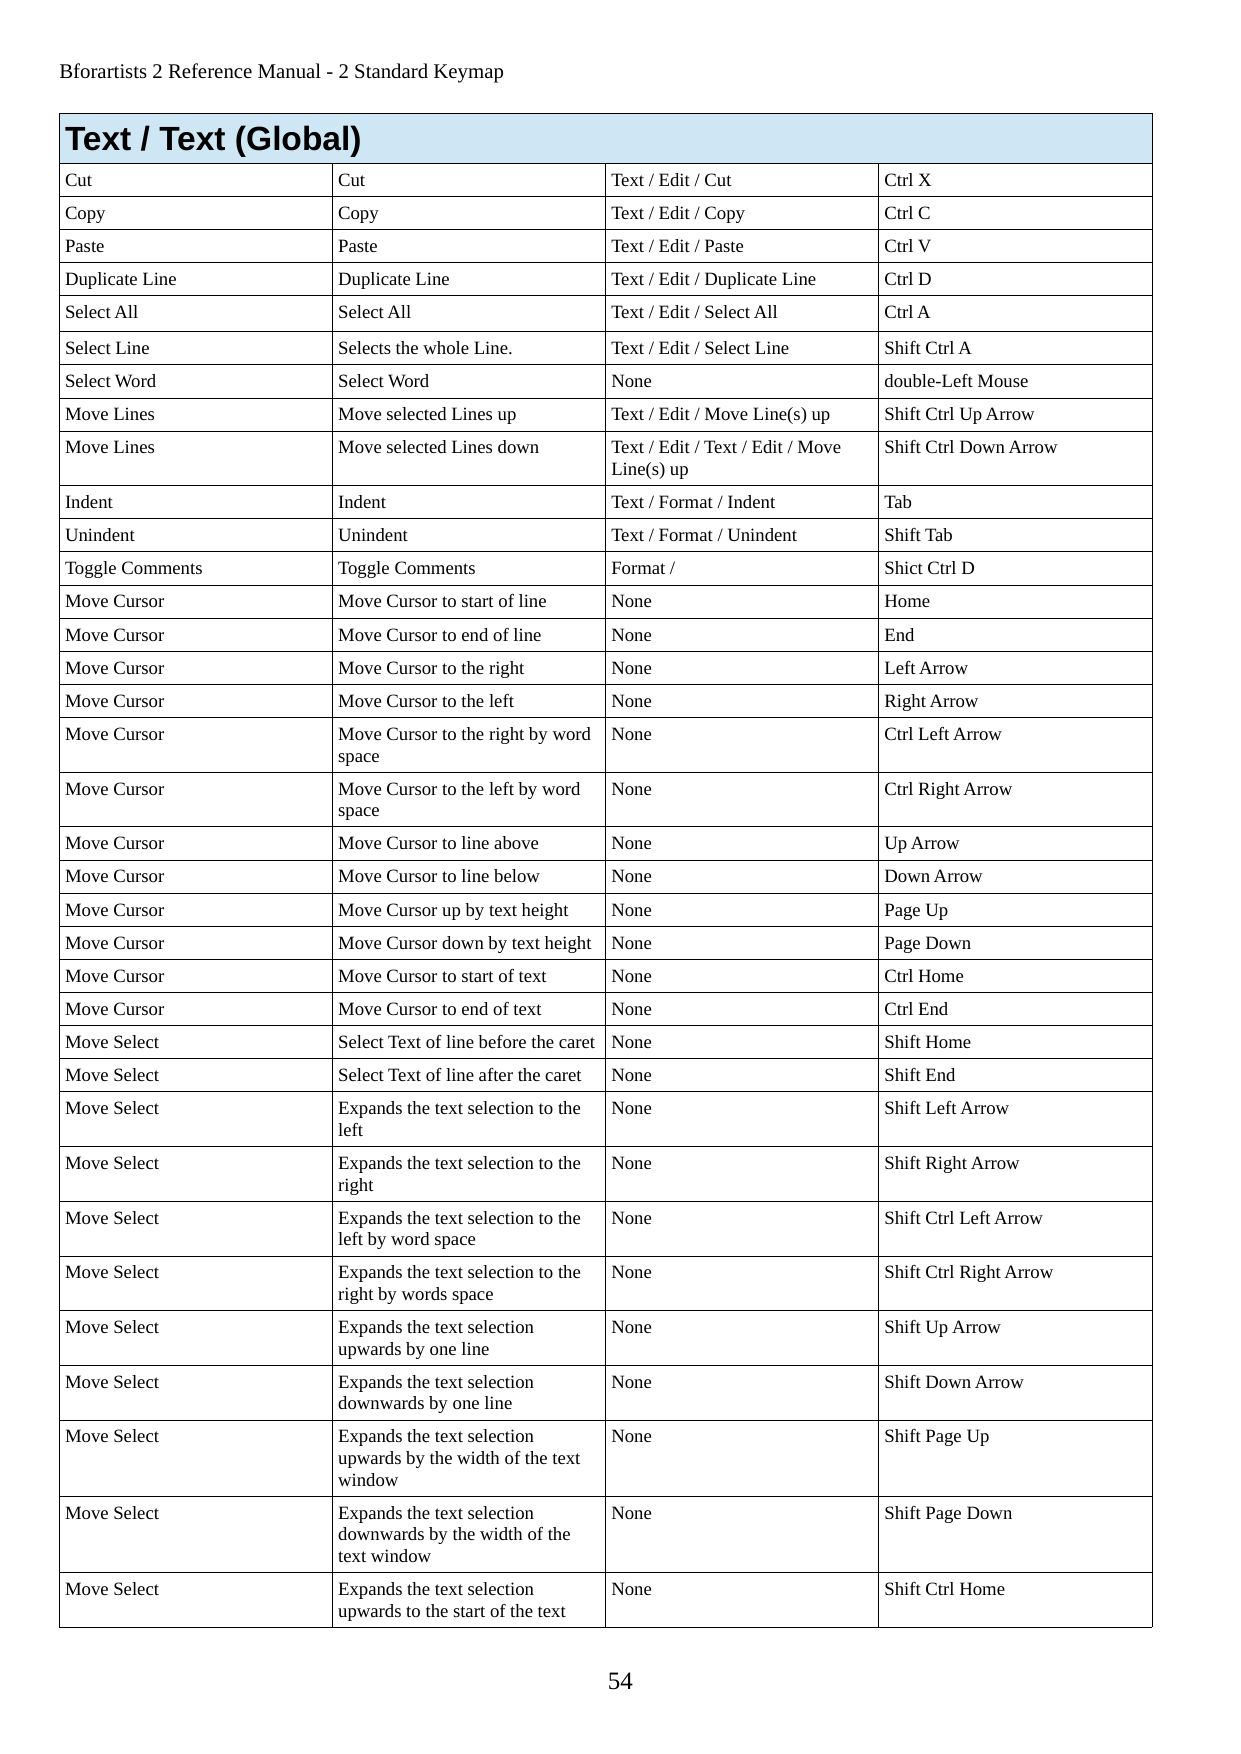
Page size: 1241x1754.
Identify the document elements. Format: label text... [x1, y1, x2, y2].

table_cell None [606, 827, 878, 859]
table_cell Move Cursor to the right [333, 652, 605, 684]
table_cell Move Cursor [60, 652, 332, 684]
table_cell None [606, 993, 878, 1025]
table_cell Down Arrow [879, 861, 1152, 893]
table_cell Shift Down Arrow [879, 1366, 1152, 1419]
table_cell Expands the text selection downwards by the width of the text window [333, 1497, 605, 1572]
table_cell Expands the text selection to the right by words space [333, 1257, 605, 1310]
table_cell Up Arrow [879, 827, 1152, 859]
table_cell Move Select [60, 1092, 332, 1146]
table_cell Toggle Comments [60, 552, 332, 584]
table_cell Move Cursor to start of text [333, 960, 605, 992]
table_cell Move Cursor to start of line [333, 586, 605, 618]
table_cell None [606, 685, 878, 717]
table_cell Move Select [60, 1497, 332, 1572]
table_cell Move Select [60, 1573, 332, 1627]
table_cell None [606, 365, 878, 397]
table_cell Cut [60, 164, 332, 196]
table_cell Move Cursor [60, 927, 332, 959]
table_cell Selects the whole Line. [333, 332, 605, 364]
table_cell Indent [333, 486, 605, 518]
table_cell Tab [879, 486, 1152, 518]
table_cell Page Down [879, 927, 1152, 959]
table_cell Paste [333, 230, 605, 262]
table_cell None [606, 1147, 878, 1201]
table_cell Move Cursor [60, 619, 332, 651]
table_cell Move Cursor [60, 894, 332, 926]
table_cell Select Word [333, 365, 605, 397]
table_cell None [606, 1059, 878, 1091]
table_cell Move Select [60, 1147, 332, 1201]
table_cell Select Text of line before the caret [333, 1026, 605, 1058]
table_cell Move Cursor [60, 718, 332, 772]
table_cell double-Left Mouse [879, 365, 1152, 397]
table_cell End [879, 619, 1152, 651]
table_cell Shift Up Arrow [879, 1311, 1152, 1365]
table_cell Duplicate Line [333, 263, 605, 295]
table_cell Move Cursor [60, 861, 332, 893]
table_cell Ctrl A [879, 296, 1152, 331]
table_cell Ctrl Home [879, 960, 1152, 992]
table_cell None [606, 1573, 878, 1627]
table_cell None [606, 1257, 878, 1310]
table_cell Move Select [60, 1311, 332, 1365]
table_cell None [606, 586, 878, 618]
table_cell Expands the text selection to the right [333, 1147, 605, 1201]
table_cell Move Select [60, 1026, 332, 1058]
table_cell Shift End [879, 1059, 1152, 1091]
table_cell None [606, 1311, 878, 1365]
table_cell Expands the text selection upwards by one line [333, 1311, 605, 1365]
table_cell Ctrl Left Arrow [879, 718, 1152, 772]
table_cell Text / Edit / Select All [606, 296, 878, 331]
table_cell None [606, 773, 878, 826]
table_cell Move Cursor to end of text [333, 993, 605, 1025]
table_cell Shift Right Arrow [879, 1147, 1152, 1201]
table_cell Cut [333, 164, 605, 196]
table_cell Shift Ctrl Right Arrow [879, 1257, 1152, 1310]
table_cell Select Text of line after the caret [333, 1059, 605, 1091]
table_cell Ctrl V [879, 230, 1152, 262]
table_cell Move Cursor to line above [333, 827, 605, 859]
table_cell None [606, 894, 878, 926]
table_cell Shift Ctrl Up Arrow [879, 399, 1152, 431]
table_cell Shift Page Down [879, 1497, 1152, 1572]
table_cell Expands the text selection downwards by one line [333, 1366, 605, 1419]
table_cell Move Lines [60, 399, 332, 431]
table_cell Expands the text selection to the left by word space [333, 1202, 605, 1256]
table_cell Shift Home [879, 1026, 1152, 1058]
table_cell Ctrl End [879, 993, 1152, 1025]
table_cell Text / Edit / Copy [606, 197, 878, 229]
table_cell Right Arrow [879, 685, 1152, 717]
table_cell Shict Ctrl D [879, 552, 1152, 584]
table_cell Select Line [60, 332, 332, 364]
table_cell None [606, 1026, 878, 1058]
table_cell Move Select [60, 1257, 332, 1310]
table_cell Ctrl D [879, 263, 1152, 295]
table_cell Indent [60, 486, 332, 518]
table_cell Move selected Lines down [333, 432, 605, 485]
table_cell Page Up [879, 894, 1152, 926]
table_cell Shift Left Arrow [879, 1092, 1152, 1146]
table_cell Duplicate Line [60, 263, 332, 295]
table_cell Paste [60, 230, 332, 262]
table_cell Move Cursor up by text height [333, 894, 605, 926]
table_cell None [606, 718, 878, 772]
table_cell Toggle Comments [333, 552, 605, 584]
table_cell None [606, 1092, 878, 1146]
table_cell Move Cursor [60, 685, 332, 717]
table_cell Move Cursor to end of line [333, 619, 605, 651]
table_cell Text / Edit / Paste [606, 230, 878, 262]
table_cell None [606, 927, 878, 959]
table_cell Select Word [60, 365, 332, 397]
table_cell Move Cursor to the right by word space [333, 718, 605, 772]
table_cell Shift Tab [879, 519, 1152, 551]
table_cell Move Cursor to the left [333, 685, 605, 717]
table_cell Text / Edit / Text / Edit / Move Line(s) up [606, 432, 878, 485]
table_cell Shift Ctrl Down Arrow [879, 432, 1152, 485]
table_cell Shift Page Up [879, 1421, 1152, 1496]
table_cell Ctrl X [879, 164, 1152, 196]
table_cell Expands the text selection to the left [333, 1092, 605, 1146]
table_cell Move Cursor to the left by word space [333, 773, 605, 826]
table_cell Select All [333, 296, 605, 331]
table_cell Unindent [333, 519, 605, 551]
table_cell Text / Edit / Duplicate Line [606, 263, 878, 295]
table_cell Text / Edit / Move Line(s) up [606, 399, 878, 431]
table_cell Move Cursor [60, 993, 332, 1025]
table_cell Expands the text selection upwards to the start of the text [333, 1573, 605, 1627]
table_cell Shift Ctrl Left Arrow [879, 1202, 1152, 1256]
table_cell Move Cursor [60, 827, 332, 859]
table_cell Move Cursor down by text height [333, 927, 605, 959]
table_cell Text / Edit / Cut [606, 164, 878, 196]
table_cell Move Select [60, 1202, 332, 1256]
table_cell None [606, 1497, 878, 1572]
table_cell Move Cursor [60, 586, 332, 618]
table_cell Move Select [60, 1059, 332, 1091]
table_cell Shift Ctrl Home [879, 1573, 1152, 1627]
table_cell None [606, 1421, 878, 1496]
table_cell None [606, 1202, 878, 1256]
table_cell Copy [60, 197, 332, 229]
table_cell Left Arrow [879, 652, 1152, 684]
table_cell None [606, 1366, 878, 1419]
table_cell Text / Format / Unindent [606, 519, 878, 551]
table_cell Move Select [60, 1421, 332, 1496]
table_cell Move Cursor [60, 960, 332, 992]
table_cell Move Cursor [60, 773, 332, 826]
table_cell Ctrl Right Arrow [879, 773, 1152, 826]
table_cell Move Select [60, 1366, 332, 1419]
table_cell None [606, 960, 878, 992]
table_cell Move Cursor to line below [333, 861, 605, 893]
table_cell Format / [606, 552, 878, 584]
table_cell Text / Format / Indent [606, 486, 878, 518]
table_cell Copy [333, 197, 605, 229]
table_cell Move Lines [60, 432, 332, 485]
table_cell None [606, 652, 878, 684]
table_cell None [606, 619, 878, 651]
table_cell Shift Ctrl A [879, 332, 1152, 364]
table_cell None [606, 861, 878, 893]
table_cell Text / Edit / Select Line [606, 332, 878, 364]
table_header Text / Text (Global) [60, 114, 1152, 163]
table_cell Move selected Lines up [333, 399, 605, 431]
table_cell Home [879, 586, 1152, 618]
table_cell Expands the text selection upwards by the width of the text window [333, 1421, 605, 1496]
table_cell Select All [60, 296, 332, 331]
table_cell Ctrl C [879, 197, 1152, 229]
table_cell Unindent [60, 519, 332, 551]
